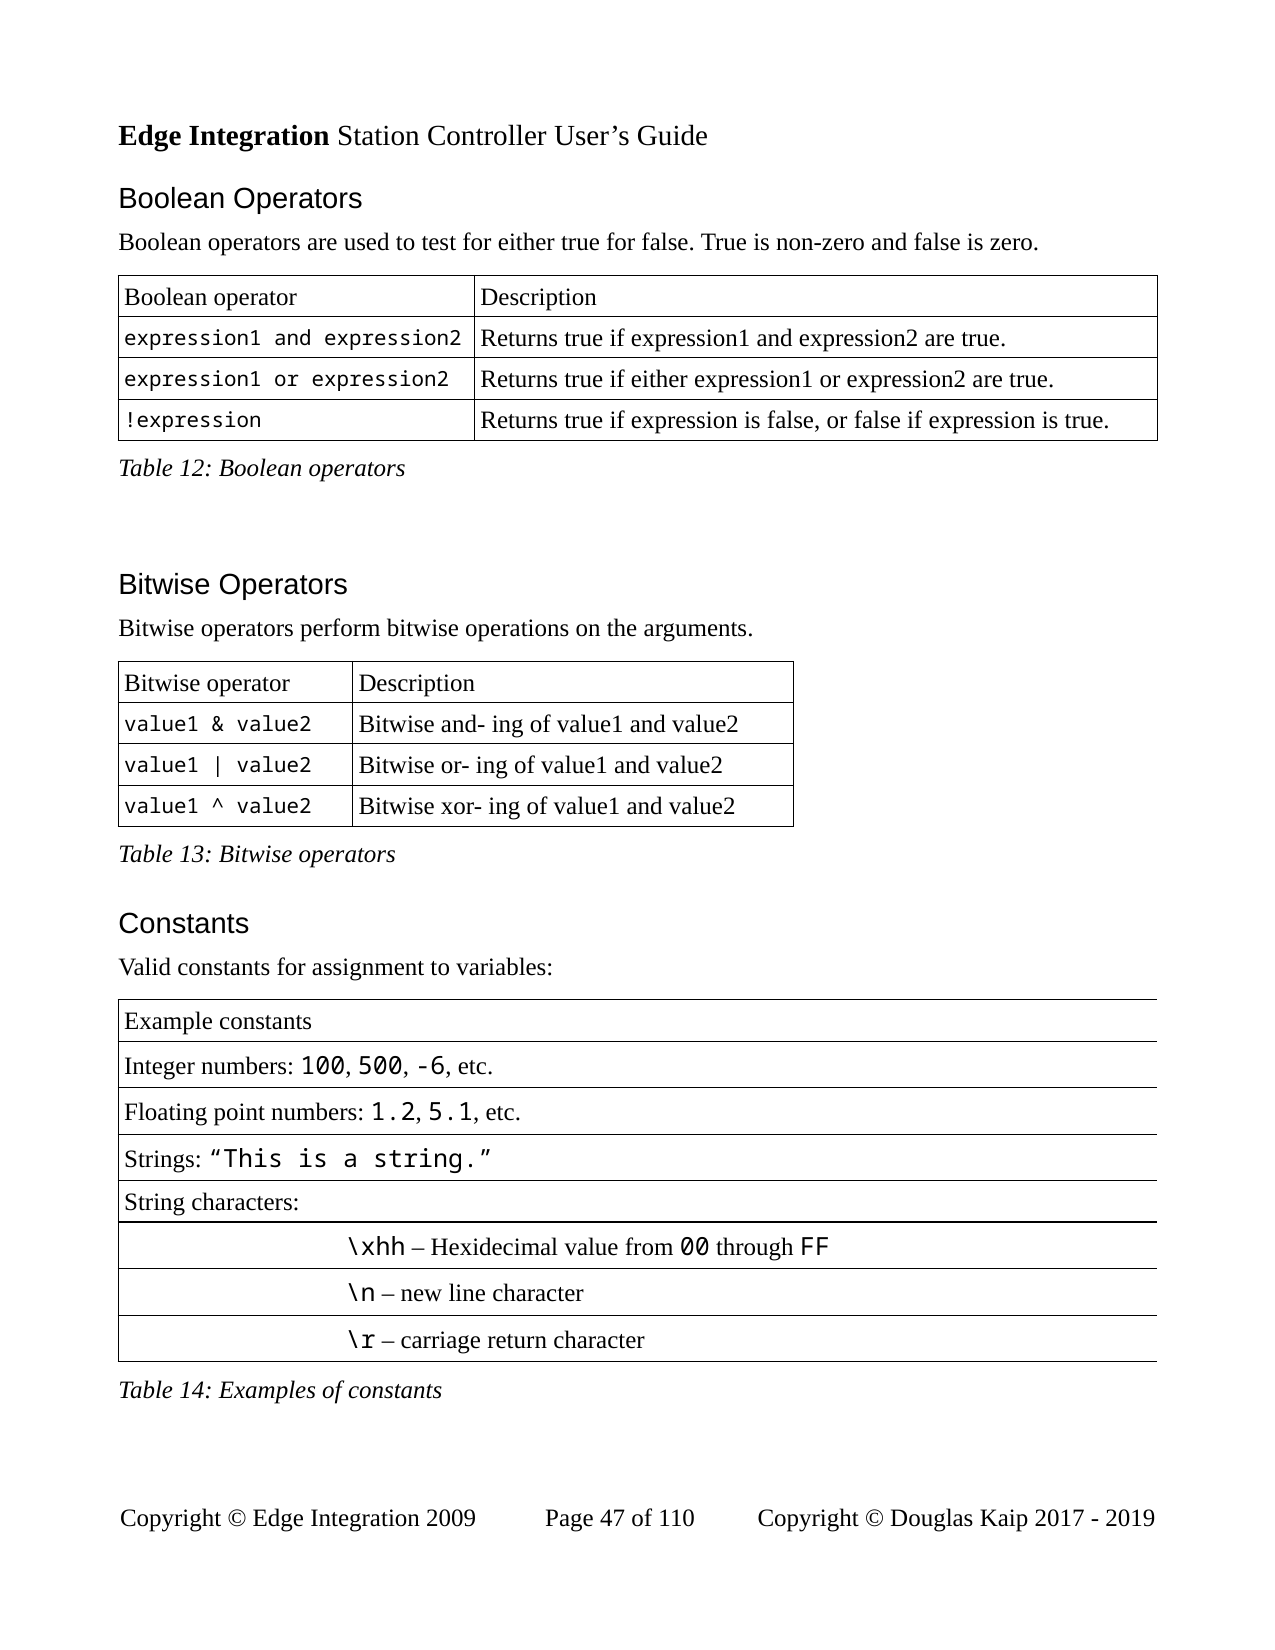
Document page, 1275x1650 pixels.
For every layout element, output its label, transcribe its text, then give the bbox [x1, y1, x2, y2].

text Table 14: Examples of constants [118, 1375, 1157, 1403]
text Table 13: Bitwise operators [118, 839, 1157, 868]
table_cell value1 ^ value2 [119, 786, 352, 826]
table_cell Bitwise or- ing of value1 and value2 [353, 744, 793, 784]
table_header Boolean operator [119, 276, 474, 316]
table_cell \n – new line character [119, 1269, 1157, 1314]
table_cell value1 | value2 [119, 744, 352, 784]
table_cell Returns true if expression1 and expression2 are true. [475, 317, 1157, 357]
table_cell Bitwise xor- ing of value1 and value2 [353, 786, 793, 826]
table_cell value1 & value2 [119, 703, 352, 743]
text Valid constants for assignment to variables: [118, 952, 1157, 980]
table_cell \r – carriage return character [119, 1316, 1157, 1361]
table_header Description [353, 662, 793, 702]
subtitle Constants [118, 906, 1157, 939]
text Table 12: Boolean operators [118, 453, 1157, 482]
table_cell expression1 and expression2 [119, 317, 474, 357]
text Bitwise operators perform bitwise operations on the arguments. [118, 613, 1157, 642]
subtitle Bitwise Operators [118, 567, 1157, 601]
table_cell Floating point numbers: 1.2, 5.1, etc. [119, 1088, 1157, 1134]
table_header Description [475, 276, 1157, 316]
table_cell \xhh – Hexidecimal value from 00 through FF [119, 1223, 1157, 1268]
table_header Example constants [119, 1000, 1157, 1041]
table_cell String characters: [119, 1181, 1157, 1221]
table_cell expression1 or expression2 [119, 358, 474, 398]
table_cell Returns true if expression is false, or false if expression is true. [475, 400, 1157, 440]
subtitle Boolean Operators [118, 181, 1157, 215]
table_cell Integer numbers: 100, 500, -6, etc. [119, 1042, 1157, 1087]
table_header Bitwise operator [119, 662, 352, 702]
text Boolean operators are used to test for either true for false. True is non-zero and false is zero. [118, 227, 1157, 256]
table_cell Strings: “This is a string.” [119, 1135, 1157, 1180]
table_cell !expression [119, 400, 474, 440]
table_cell Bitwise and- ing of value1 and value2 [353, 703, 793, 743]
table_cell Returns true if either expression1 or expression2 are true. [475, 358, 1157, 398]
